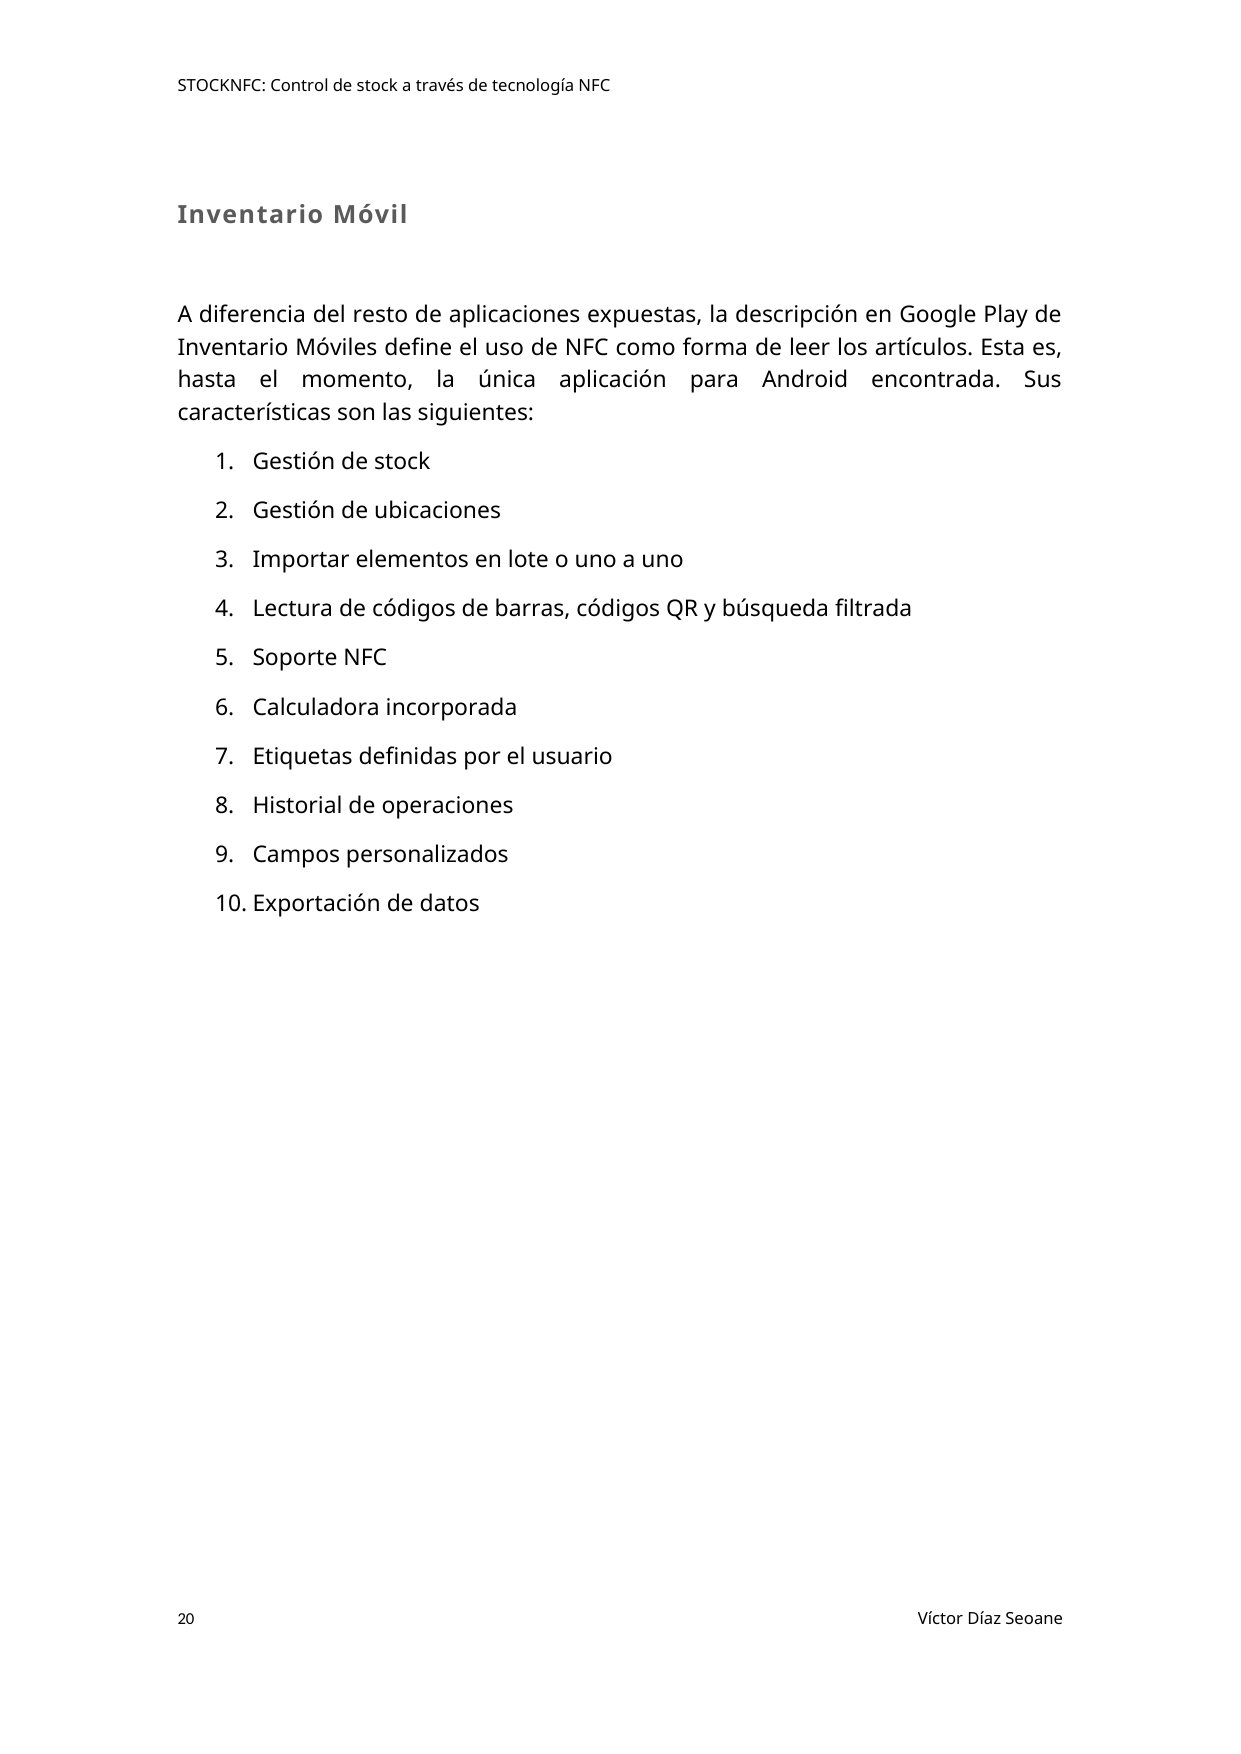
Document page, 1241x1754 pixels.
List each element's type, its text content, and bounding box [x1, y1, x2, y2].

list Etiquetas definidas por el usuario [215, 740, 1063, 771]
list Importar elementos en lote o uno a uno [215, 543, 1063, 574]
list Campos personalizados [215, 838, 1063, 869]
list Lectura de códigos de barras, códigos QR y búsqueda filtrada [215, 592, 1063, 623]
list Historial de operaciones [215, 789, 1063, 820]
list Gestión de stock [215, 445, 1063, 476]
list Gestión de ubicaciones [215, 494, 1063, 525]
list Soporte NFC [215, 641, 1063, 673]
text Inventario Móvil [177, 197, 1063, 231]
text A diferencia del resto de aplicaciones expuestas, la descripción en Google Play de Inventario Móviles define el uso de NFC como forma de leer los artículos. Esta es, hasta el momento, la única aplicación para Android encontrada. Sus características son las siguientes: [177, 298, 1063, 427]
list Exportación de datos [215, 887, 1063, 918]
list Calculadora incorporada [215, 691, 1063, 722]
